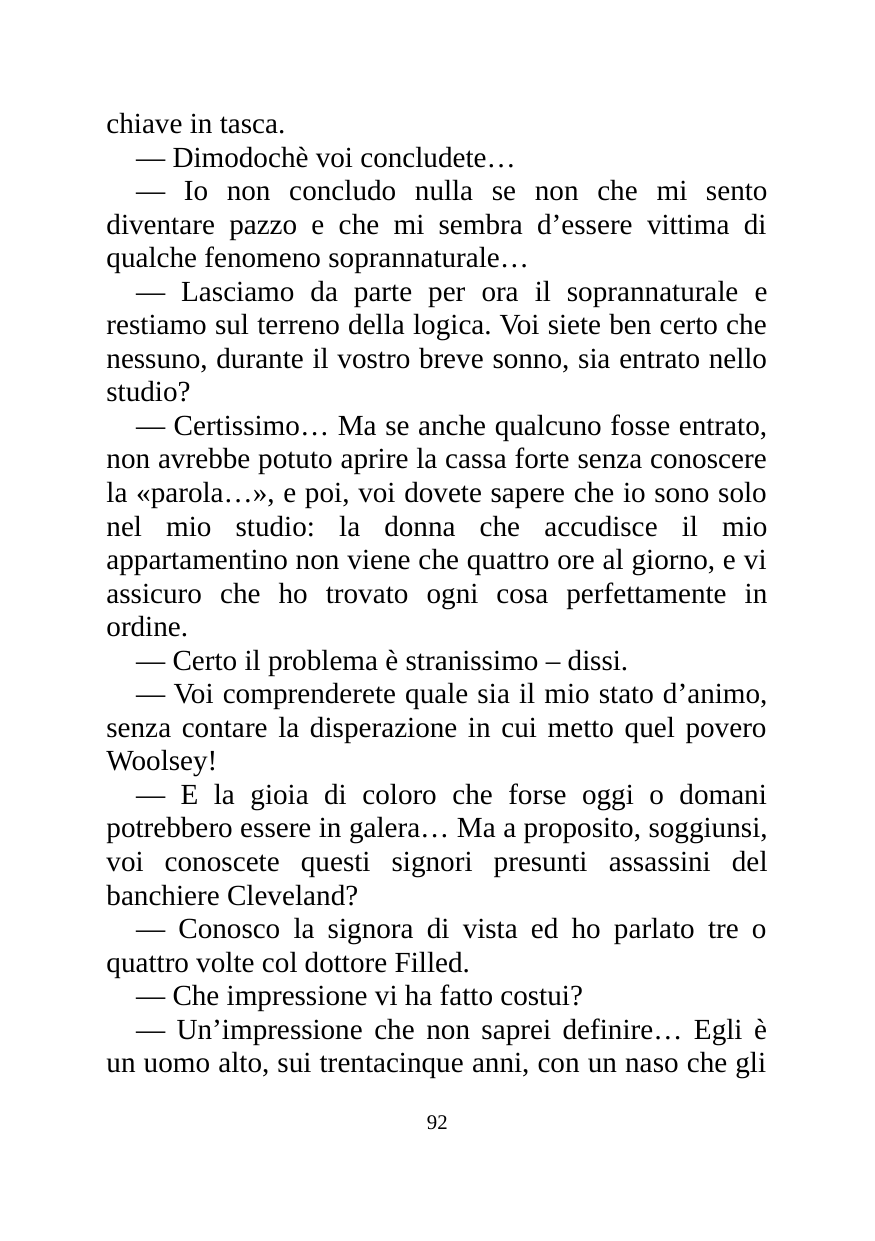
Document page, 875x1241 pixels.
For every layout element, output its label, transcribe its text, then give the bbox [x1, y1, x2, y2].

text — E la gioia di coloro che forse oggi o domani potrebbero essere in galera… Ma a proposito, soggiunsi, voi conoscete questi signori presunti assassini del banchiere Cleveland? [106, 777, 768, 911]
text — Un’impressione che non saprei definire… Egli è un uomo alto, sui trentacinque anni, con un naso che gli [106, 1012, 768, 1079]
text — Lasciamo da parte per ora il soprannaturale e restiamo sul terreno della logica. Voi siete ben certo che nessuno, durante il vostro breve sonno, sia entrato nello studio? [106, 274, 768, 408]
text chiave in tasca. [106, 106, 768, 140]
text — Dimodochè voi concludete… [106, 140, 768, 173]
text — Io non concludo nulla se non che mi sento diventare pazzo e che mi sembra d’essere vittima di qualche fenomeno soprannaturale… [106, 173, 768, 274]
text — Conosco la signora di vista ed ho parlato tre o quattro volte col dottore Filled. [106, 911, 768, 978]
text — Voi comprenderete quale sia il mio stato d’animo, senza contare la disperazione in cui metto quel povero Woolsey! [106, 676, 768, 777]
text — Che impressione vi ha fatto costui? [106, 978, 768, 1012]
text — Certissimo… Ma se anche qualcuno fosse entrato, non avrebbe potuto aprire la cassa forte senza conoscere la «parola…», e poi, voi dovete sapere che io sono solo nel mio studio: la donna che accudisce il mio appartamentino non viene che quattro ore al giorno, e vi assicuro che ho trovato ogni cosa perfettamente in ordine. [106, 408, 768, 643]
text — Certo il problema è stranissimo – dissi. [106, 643, 768, 676]
